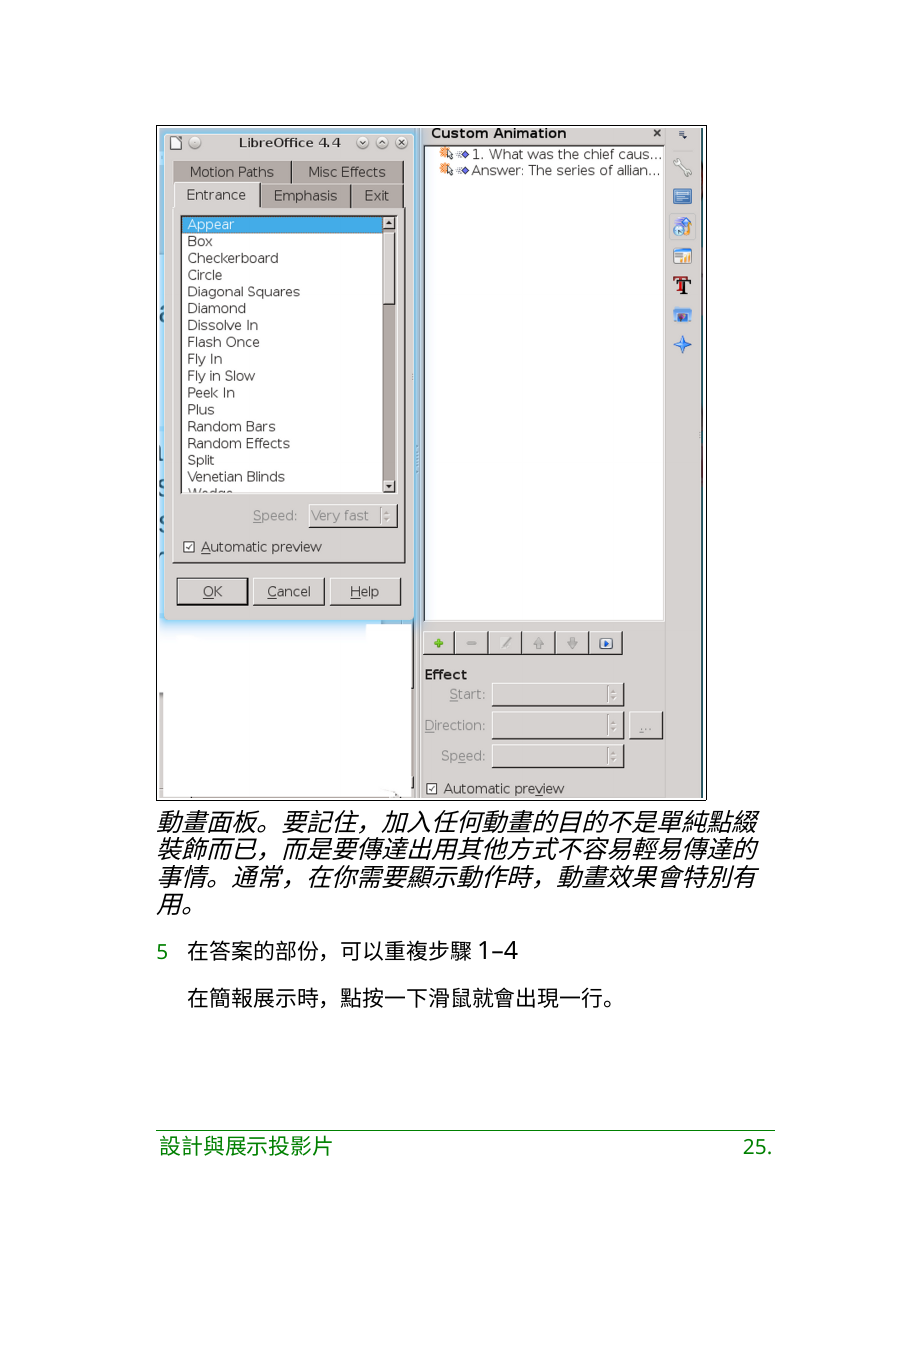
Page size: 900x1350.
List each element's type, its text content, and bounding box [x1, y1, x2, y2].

picture [159, 128, 703, 798]
table_cell 動畫面板。要記住，加入任何動畫的目的不是單純點綴裝飾而已，而是要傳達出用其他方式不容易輕易傳達的事情。通常，在你需要顯示動作時，動畫效果會特別有用。 [156, 802, 775, 918]
list 在答案的部份，可以重複步驟 1–4 [156, 934, 775, 965]
text 在簡報展示時，點按一下滑鼠就會出現一行。 [187, 981, 775, 1012]
table_header [156, 125, 775, 802]
table_header [157, 126, 706, 800]
